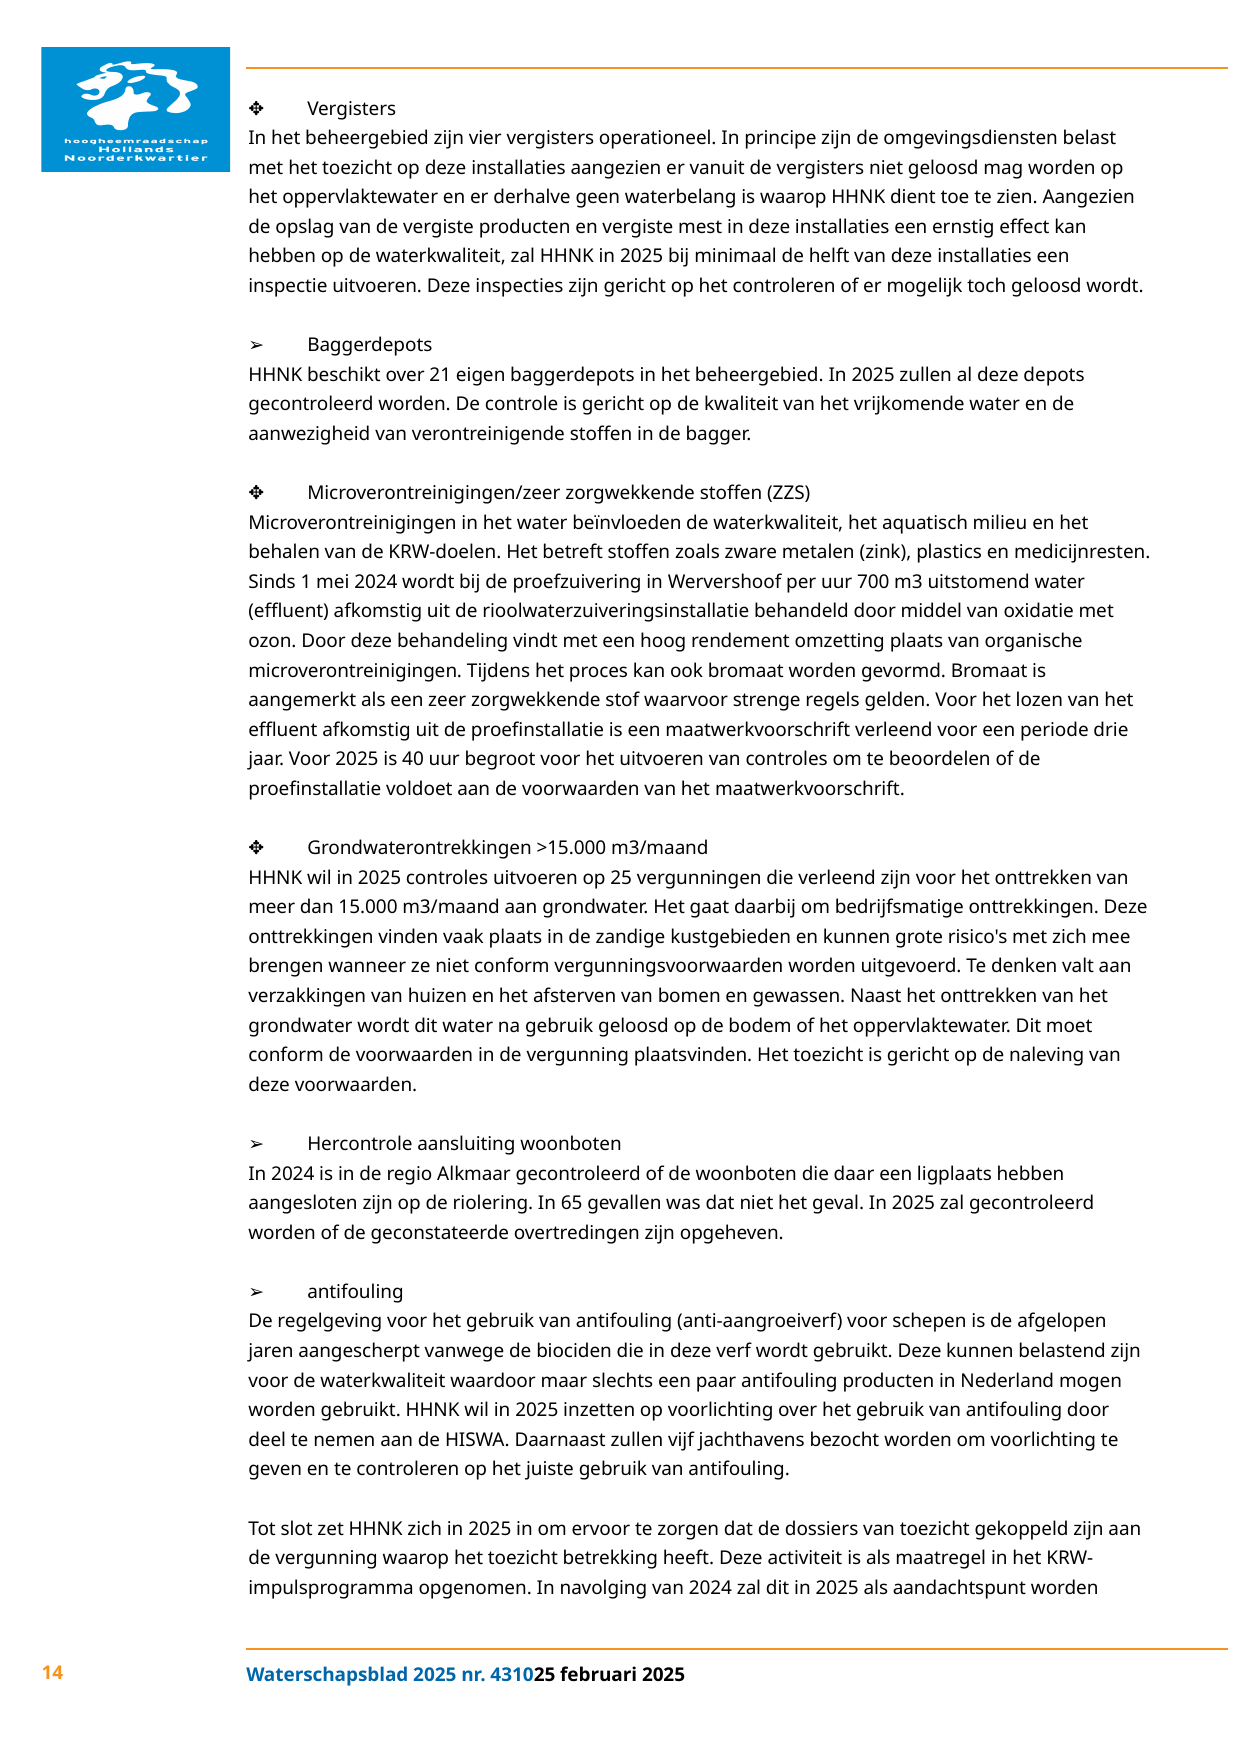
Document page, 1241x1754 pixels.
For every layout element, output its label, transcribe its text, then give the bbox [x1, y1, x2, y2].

picture [78, 64, 122, 99]
picture [129, 76, 144, 82]
text HHNK wil in 2025 controles uitvoeren op 25 vergunningen die verleend zijn voor het onttrekken van meer dan 15.000 m3/maand aan grondwater. Het gaat daarbij om bedrijfsmatige onttrekkingen. Deze onttrekkingen vinden vaak plaats in de zandige kustgebieden en kunnen grote risico's met zich mee brengen wanneer ze niet conform vergunningsvoorwaarden worden uitgevoerd. Te denken valt aan verzakkingen van huizen en het afsterven van bomen en gewassen. Naast het onttrekken van het grondwater wordt dit water na gebruik geloosd op de bodem of het oppervlaktewater. Dit moet conform de voorwaarden in de vergunning plaatsvinden. Het toezicht is gericht op de naleving van deze voorwaarden. [248, 864, 1152, 1097]
text Tot slot zet HHNK zich in 2025 in om ervoor te zorgen dat de dossiers van toezicht gekoppeld zijn aan de vergunning waarop het toezicht betrekking heeft. Deze activiteit is als maatregel in het KRW-impulsprogramma opgenomen. In navolging van 2024 zal dit in 2025 als aandachtspunt worden [248, 1515, 1152, 1600]
list Microverontreinigingen/zeer zorgwekkende stoffen (ZZS) [248, 479, 1152, 505]
text De regelgeving voor het gebruik van antifouling (anti-aangroeiverf) voor schepen is de afgelopen jaren aangescherpt vanwege de biociden die in deze verf wordt gebruikt. Deze kunnen belastend zijn voor de waterkwaliteit waardoor maar slechts een paar antifouling producten in Nederland mogen worden gebruikt. HHNK wil in 2025 inzetten op voorlichting over het gebruik van antifouling door deel te nemen aan de HISWA. Daarnaast zullen vijf jachthavens bezocht worden om voorlichting te geven en te controleren op het juiste gebruik van antifouling. [248, 1308, 1152, 1481]
list Vergisters [248, 95, 1152, 121]
list antifouling [248, 1278, 1152, 1304]
text HHNK beschikt over 21 eigen baggerdepots in het beheergebied. In 2025 zullen al deze depots gecontroleerd worden. De controle is gericht op de kwaliteit van het vrijkomende water en de aanwezigheid van verontreinigende stoffen in de bagger. [248, 361, 1152, 446]
text In 2024 is in de regio Alkmaar gecontroleerd of de woonboten die daar een ligplaats hebben aangesloten zijn op de riolering. In 65 gevallen was dat niet het geval. In 2025 zal gecontroleerd worden of de geconstateerde overtredingen zijn opgeheven. [248, 1160, 1152, 1245]
text In het beheergebied zijn vier vergisters operationeel. In principe zijn de omgevingsdiensten belast met het toezicht op deze installaties aangezien er vanuit de vergisters niet geloosd mag worden op het oppervlaktewater en er derhalve geen waterbelang is waarop HHNK dient toe te zien. Aangezien de opslag van de vergiste producten en vergiste mest in deze installaties een ernstig effect kan hebben op de waterkwaliteit, zal HHNK in 2025 bij minimaal de helft van deze installaties een inspectie uitvoeren. Deze inspecties zijn gericht op het controleren of er mogelijk toch geloosd wordt. [248, 124, 1152, 298]
picture [88, 87, 157, 130]
list Hercontrole aansluiting woonboten [248, 1130, 1152, 1156]
text Microverontreinigingen in het water beïnvloeden de waterkwaliteit, het aquatisch milieu en het behalen van de KRW-doelen. Het betreft stoffen zoals zware metalen (zink), plastics en medicijnresten. Sinds 1 mei 2024 wordt bij de proefzuivering in Wervershoof per uur 700 m3 uitstomend water (effluent) afkomstig uit de rioolwaterzuiveringsinstallatie behandeld door middel van oxidatie met ozon. Door deze behandeling vindt met een hoog rendement omzetting plaats van organische microverontreinigingen. Tijdens het proces kan ook bromaat worden gevormd. Bromaat is aangemerkt als een zeer zorgwekkende stof waarvoor strenge regels gelden. Voor het lozen van het effluent afkomstig uit de proefinstallatie is een maatwerkvoorschrift verleend voor een periode drie jaar. Voor 2025 is 40 uur begroot voor het uitvoeren van controles om te beoordelen of de proefinstallatie voldoet aan de voorwaarden van het maatwerkvoorschrift. [248, 509, 1152, 801]
picture [118, 62, 197, 112]
list Grondwaterontrekkingen >15.000 m3/maand [248, 834, 1152, 860]
list Baggerdepots [248, 331, 1152, 357]
